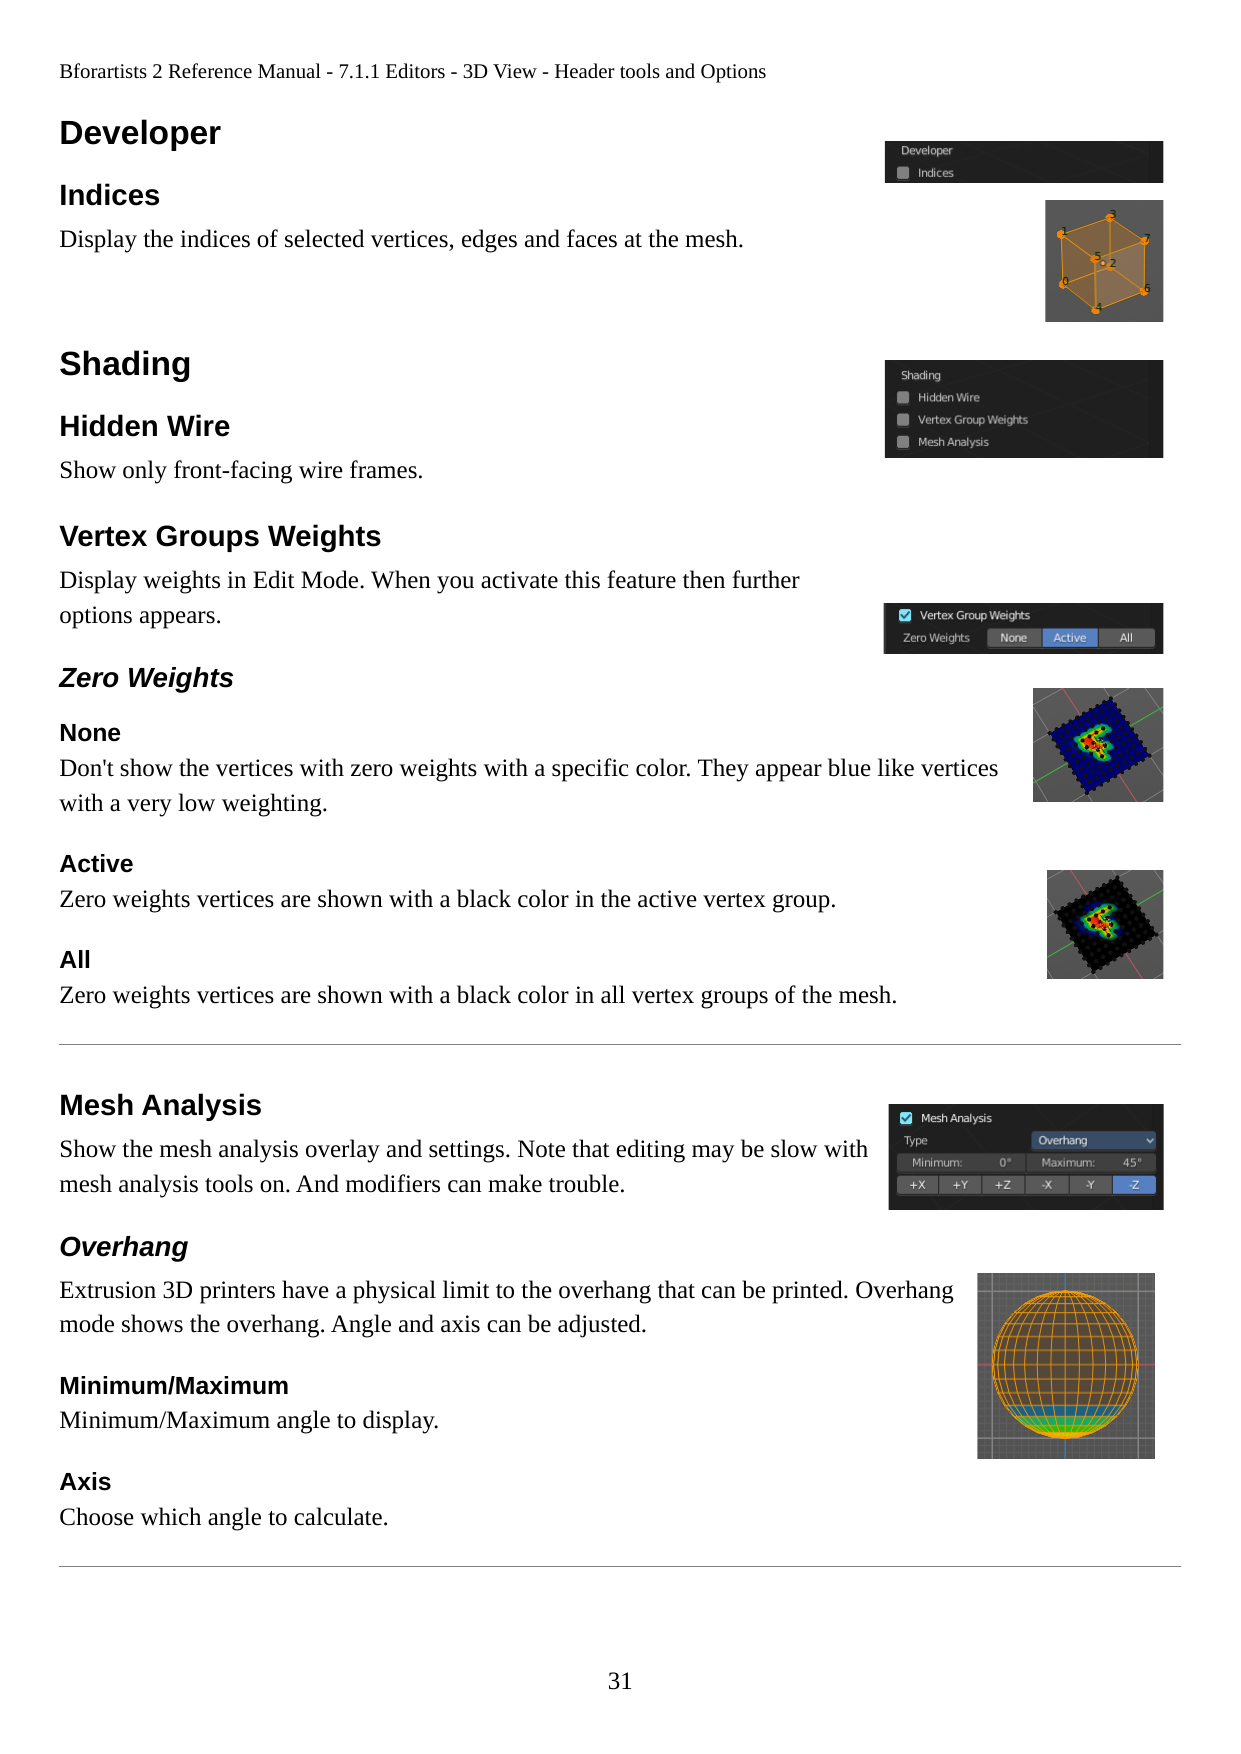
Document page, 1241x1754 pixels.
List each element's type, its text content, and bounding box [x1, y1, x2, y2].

text Zero weights vertices are shown with a black color in the active vertex group. [59, 884, 1047, 913]
text Display the indices of selected vertices, edges and faces at the mesh. [59, 224, 1045, 253]
text Show only front-facing wire frames. [59, 456, 1181, 484]
subtitle All [59, 946, 1047, 974]
subtitle Vertex Groups Weights [59, 519, 1181, 553]
text Minimum/Maximum angle to display. [59, 1406, 977, 1434]
subtitle Minimum/Maximum [59, 1371, 977, 1399]
subtitle [1164, 409, 1181, 443]
subtitle None [59, 718, 1033, 747]
text Extrusion 3D printers have a physical limit to the overhang that can be printed. Overhang mode shows the overhang. Angle and axis can be adjusted. [59, 1275, 977, 1338]
subtitle [1155, 1371, 1181, 1399]
subtitle Mesh Analysis [59, 1088, 1181, 1122]
picture [1047, 870, 1164, 979]
text [1155, 1406, 1181, 1434]
picture [977, 1273, 1155, 1459]
subtitle [1164, 946, 1181, 974]
subtitle Indices [59, 178, 1181, 212]
subtitle Developer [59, 113, 1181, 151]
picture [1033, 688, 1164, 802]
subtitle Shading [59, 343, 1181, 382]
text Show the mesh analysis overlay and settings. Note that editing may be slow with mesh analysis tools on. And modifiers can make trouble. [59, 1134, 888, 1198]
text Zero weights vertices are shown with a black color in all vertex groups of the mesh. [59, 980, 1181, 1009]
picture [1045, 200, 1164, 322]
subtitle Hidden Wire [59, 409, 884, 443]
text Don't show the vertices with zero weights with a specific color. They appear blue like vertices with a very low weighting. [59, 753, 1181, 816]
subtitle Active [59, 849, 1181, 878]
subtitle Axis [59, 1467, 1181, 1496]
text Choose which angle to calculate. [59, 1502, 1181, 1531]
picture [883, 603, 1164, 654]
text Display weights in Edit Mode. When you activate this feature then further options appears. [59, 565, 1181, 629]
subtitle Overhang [59, 1230, 1181, 1262]
subtitle Zero Weights [59, 661, 1181, 693]
subtitle [1164, 718, 1181, 747]
picture [888, 1104, 1164, 1210]
